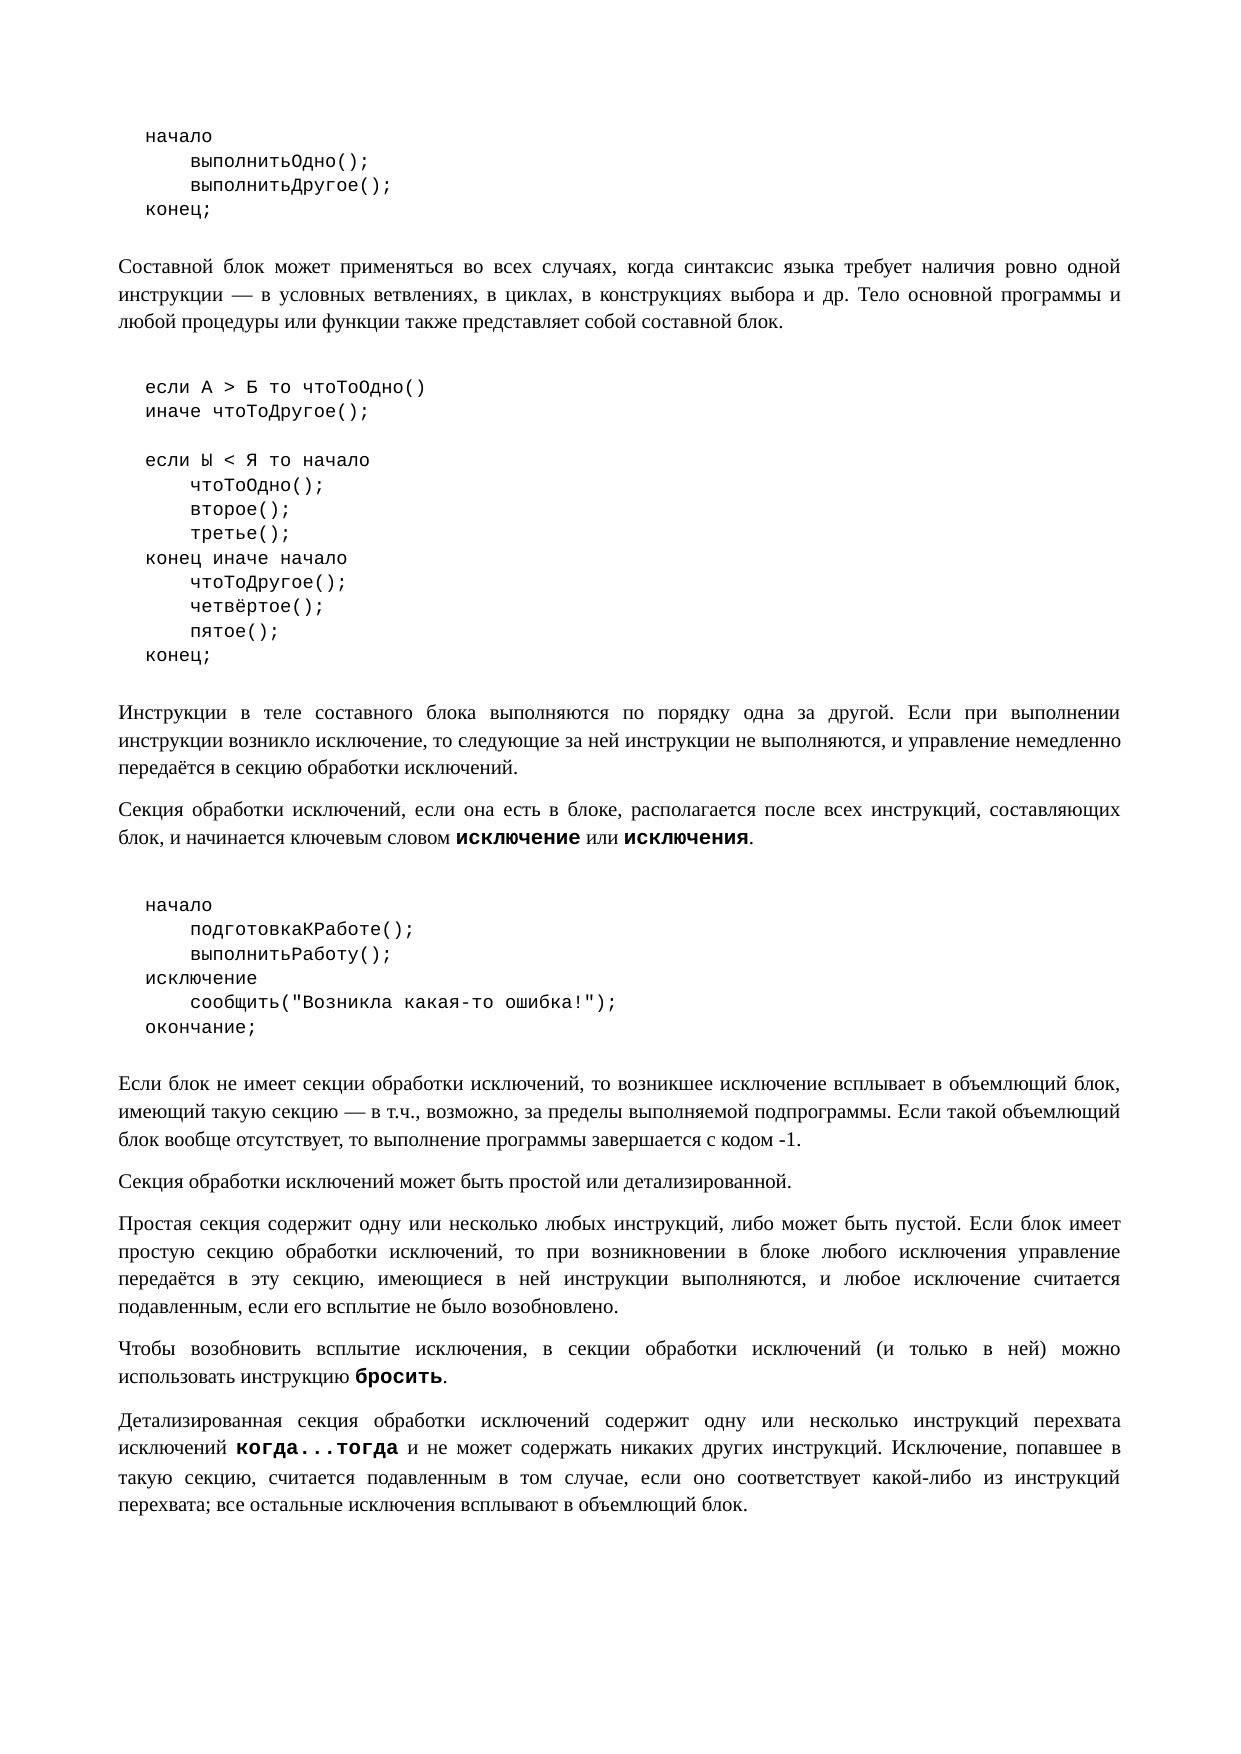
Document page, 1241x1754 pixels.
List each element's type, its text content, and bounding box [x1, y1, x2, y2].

text начало выполнитьОдно(); выполнитьДругое(); конец; [136, 118, 1104, 230]
text Инструкции в теле составного блока выполняются по порядку одна за другой. Если при выполнении инструкции возникло исключение, то следующие за ней инструкции не выполняются, и управление немедленно передаётся в секцию обработки исключений. [118, 700, 1122, 779]
text Чтобы возобновить всплытие исключения, в секции обработки исключений (и только в ней) можно использовать инструкцию бросить. [118, 1336, 1122, 1389]
text Простая секция содержит одну или несколько любых инструкций, либо может быть пустой. Если блок имеет простую секцию обработки исключений, то при возникновении в блоке любого исключения управление передаётся в эту секцию, имеющиеся в ней инструкции выполняются, и любое исключение считается подавленным, если его всплытие не было возобновлено. [118, 1211, 1122, 1318]
text Секция обработки исключений, если она есть в блоке, располагается после всех инструкций, составляющих блок, и начинается ключевым словом исключение или исключения. [118, 797, 1122, 851]
text Секция обработки исключений может быть простой или детализированной. [118, 1169, 1122, 1193]
text если А > Б то чтоТоОдно() иначе чтоТоДругое(); [136, 369, 1104, 423]
text Детализированная секция обработки исключений содержит одну или несколько инструкций перехвата исключений когда...тогда и не может содержать никаких других инструкций. Исключение, попавшее в такую секцию, считается подавленным в том случае, если оно соответствует какой-либо из инструкций перехвата; все остальные исключения всплывают в объемлющий блок. [118, 1408, 1122, 1516]
text Если блок не имеет секции обработки исключений, то возникшее исключение всплывает в объемлющий блок, имеющий такую секцию — в т.ч., возможно, за пределы выполняемой подпрограммы. Если такой объемлющий блок вообще отсутствует, то выполнение программы завершается с кодом -1. [118, 1071, 1122, 1151]
text если Ы < Я то начало чтоТоОдно(); второе(); третье(); конец иначе начало чтоТоДругое(); четвёртое(); пятое(); конец; [136, 442, 1104, 676]
text Составной блок может применяться во всех случаях, когда синтаксис языка требует наличия ровно одной инструкции — в условных ветвлениях, в циклах, в конструкциях выбора и др. Тело основной программы и любой процедуры или функции также представляет собой составной блок. [118, 254, 1122, 333]
text начало подготовкаКРаботе(); выполнитьРаботу(); исключение сообщить("Возникла какая-то ошибка!"); окончание; [136, 887, 1104, 1048]
